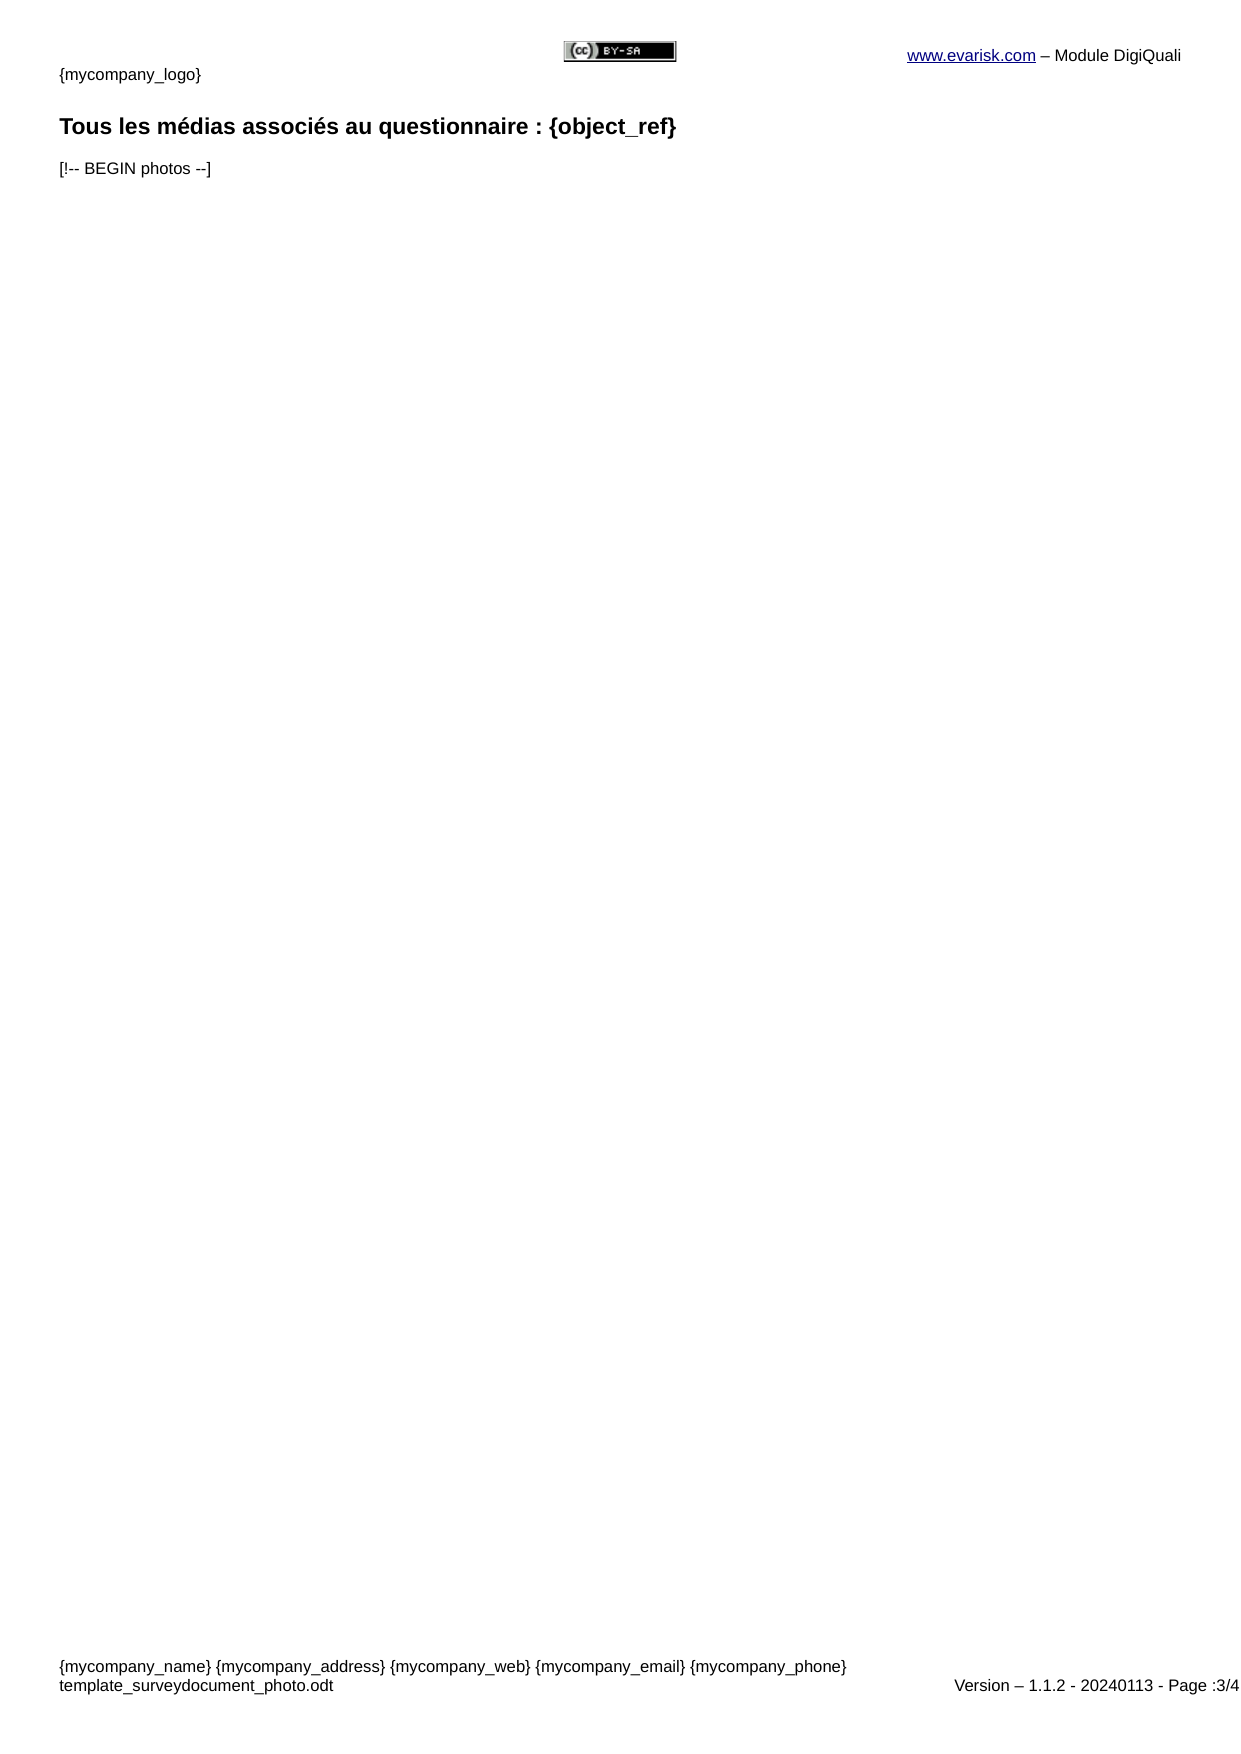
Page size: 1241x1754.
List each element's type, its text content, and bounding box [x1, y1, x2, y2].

text Tous les médias associés au questionnaire : {object_ref} [59, 113, 1181, 139]
picture [563, 41, 677, 62]
text [!-- BEGIN photos --] [59, 159, 1181, 178]
